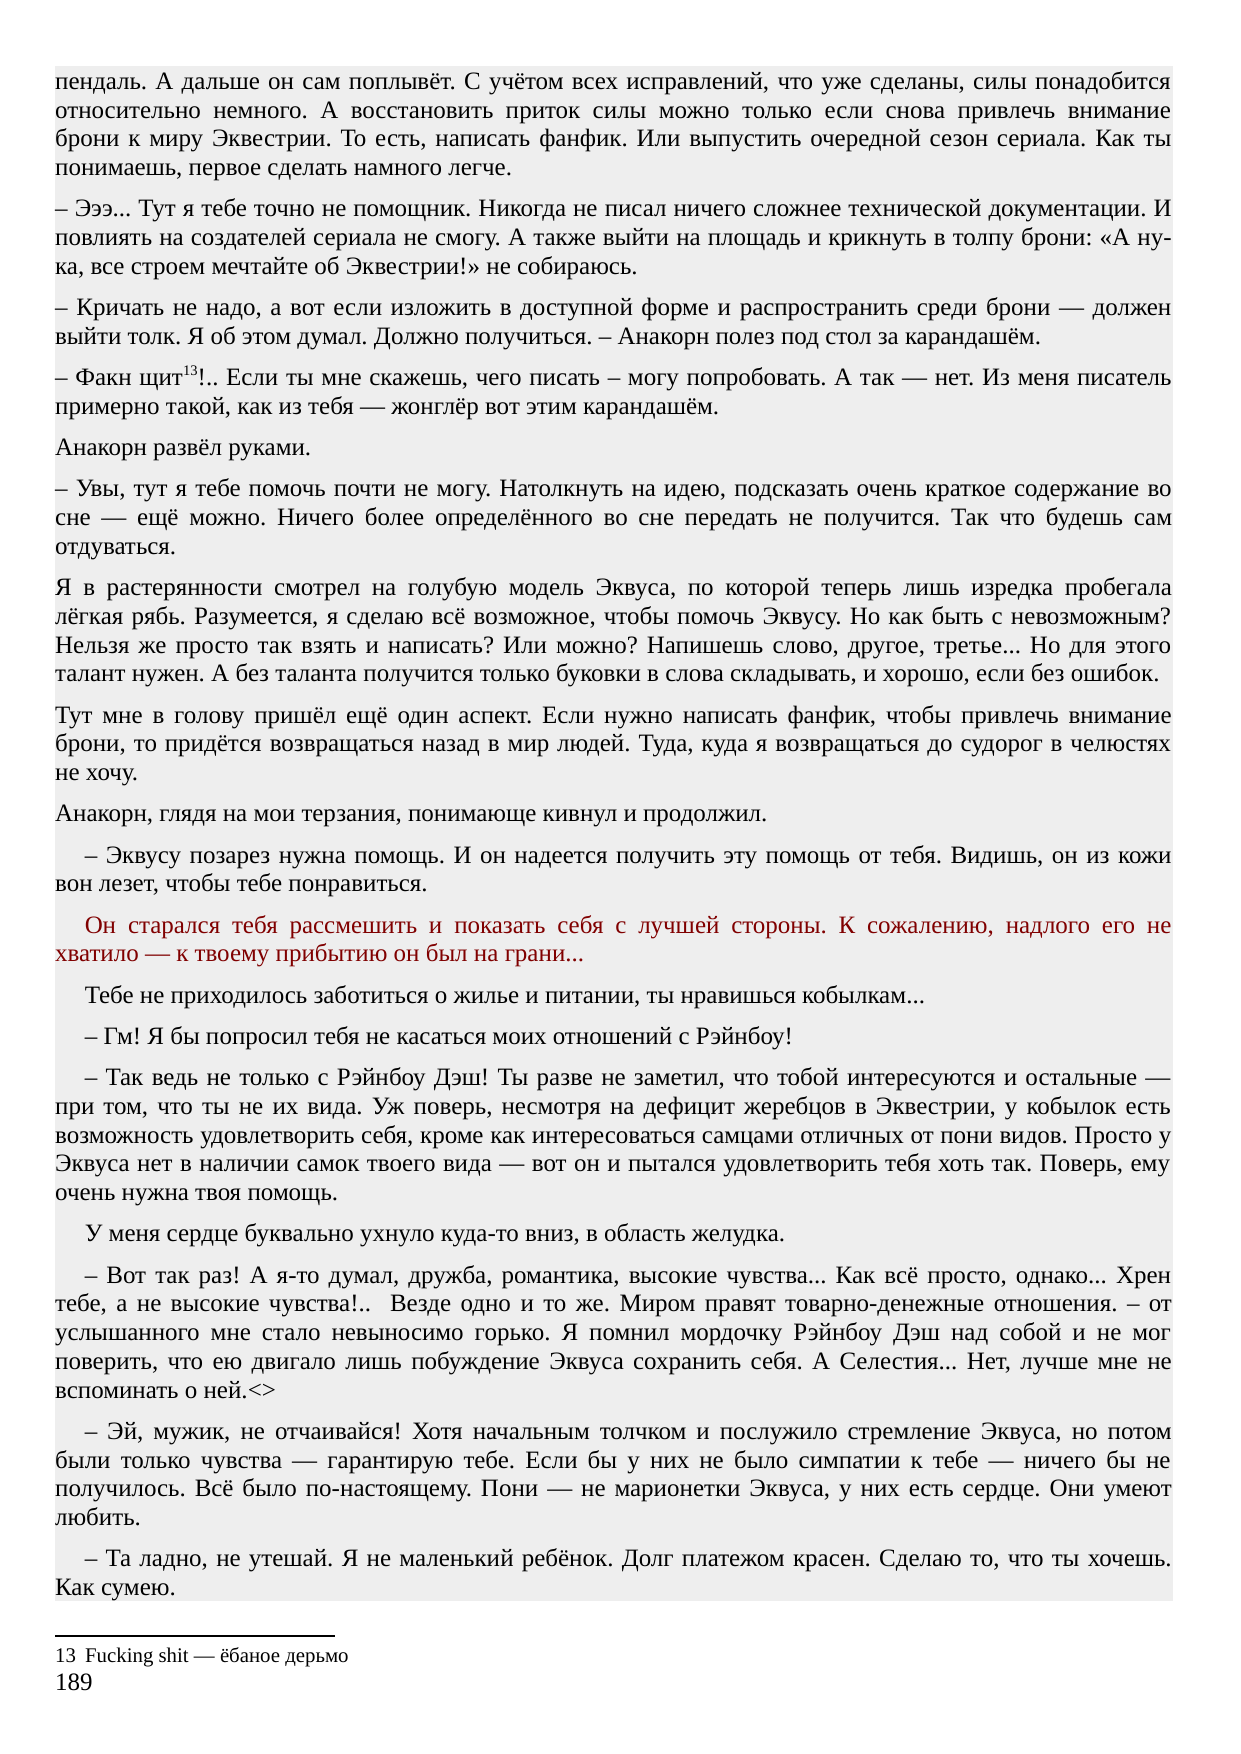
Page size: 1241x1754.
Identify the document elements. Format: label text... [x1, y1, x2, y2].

text Тут мне в голову пришёл ещё один аспект. Если нужно написать фанфик, чтобы привлечь внимание брони, то придётся возвращаться назад в мир людей. Туда, куда я возвращаться до судорог в челюстях не хочу. [55, 700, 1173, 786]
text – Факн щит!.. Если ты мне скажешь, чего писать – могу попробовать. А так — нет. Из меня писатель примерно такой, как из тебя — жонглёр вот этим карандашём. [55, 362, 1173, 420]
text – Вот так раз! А я-то думал, дружба, романтика, высокие чувства... Как всё просто, однако... Хрен тебе, а не высокие чувства!.. Везде одно и то же. Миром правят товарно-денежные отношения. – от услышанного мне стало невыносимо горько. Я помнил мордочку Рэйнбоу Дэш над собой и не мог поверить, что ею двигало лишь побуждение Эквуса сохранить себя. А Селестия... Нет, лучше мне не вспоминать о ней.<> [55, 1260, 1173, 1403]
text – Так ведь не только с Рэйнбоу Дэш! Ты разве не заметил, что тобой интересуются и остальные — при том, что ты не их вида. Уж поверь, несмотря на дефицит жеребцов в Эквестрии, у кобылок есть возможность удовлетворить себя, кроме как интересоваться самцами отличных от пони видов. Просто у Эквуса нет в наличии самок твоего вида — вот он и пытался удовлетворить тебя хоть так. Поверь, ему очень нужна твоя помощь. [55, 1062, 1173, 1206]
text – Кричать не надо, а вот если изложить в доступной форме и распространить среди брони — должен выйти толк. Я об этом думал. Должно получиться. – Анакорн полез под стол за карандашём. [55, 292, 1173, 350]
text Fucking shit — ёбаное дерьмо [55, 1642, 1173, 1667]
text – Эээ... Тут я тебе точно не помощник. Никогда не писал ничего сложнее технической документации. И повлиять на создателей сериала не смогу. А также выйти на площадь и крикнуть в толпу брони: «А ну-ка, все строем мечтайте об Эквестрии!» не собираюсь. [55, 193, 1173, 280]
text – Гм! Я бы попросил тебя не касаться моих отношений с Рэйнбоу! [55, 1021, 1173, 1050]
text пендаль. А дальше он сам поплывёт. С учётом всех исправлений, что уже сделаны, силы понадобится относительно немного. А восстановить приток силы можно только если снова привлечь внимание брони к миру Эквестрии. То есть, написать фанфик. Или выпустить очередной сезон сериала. Как ты понимаешь, первое сделать намного легче. [55, 66, 1173, 181]
text – Эквусу позарез нужна помощь. И он надеется получить эту помощь от тебя. Видишь, он из кожи вон лезет, чтобы тебе понравиться. [55, 840, 1173, 897]
text Анакорн, глядя на мои терзания, понимающе кивнул и продолжил. [55, 798, 1173, 827]
text – Та ладно, не утешай. Я не маленький ребёнок. Долг платежом красен. Сделаю то, что ты хочешь. Как сумею. [55, 1543, 1173, 1601]
text У меня сердце буквально ухнуло куда-то вниз, в область желудка. [55, 1218, 1173, 1247]
text Я в растерянности смотрел на голубую модель Эквуса, по которой теперь лишь изредка пробегала лёгкая рябь. Разумеется, я сделаю всё возможное, чтобы помочь Эквусу. Но как быть с невозможным? Нельзя же просто так взять и написать? Или можно? Напишешь слово, другое, третье... Но для этого талант нужен. А без таланта получится только буковки в слова складывать, и хорошо, если без ошибок. [55, 572, 1173, 687]
text – Эй, мужик, не отчаивайся! Хотя начальным толчком и послужило стремление Эквуса, но потом были только чувства — гарантирую тебе. Если бы у них не было симпатии к тебе — ничего бы не получилось. Всё было по-настоящему. Пони — не марионетки Эквуса, у них есть сердце. Они умеют любить. [55, 1416, 1173, 1531]
text Тебе не приходилось заботиться о жилье и питании, ты нравишься кобылкам... [55, 980, 1173, 1008]
text Анакорн развёл руками. [55, 432, 1173, 461]
text – Увы, тут я тебе помочь почти не могу. Натолкнуть на идею, подсказать очень краткое содержание во сне — ещё можно. Ничего более определённого во сне передать не получится. Так что будешь сам отдуваться. [55, 473, 1173, 560]
text Он старался тебя рассмешить и показать себя с лучшей стороны. К сожалению, надлого его не хватило — к твоему прибытию он был на грани... [55, 910, 1173, 967]
